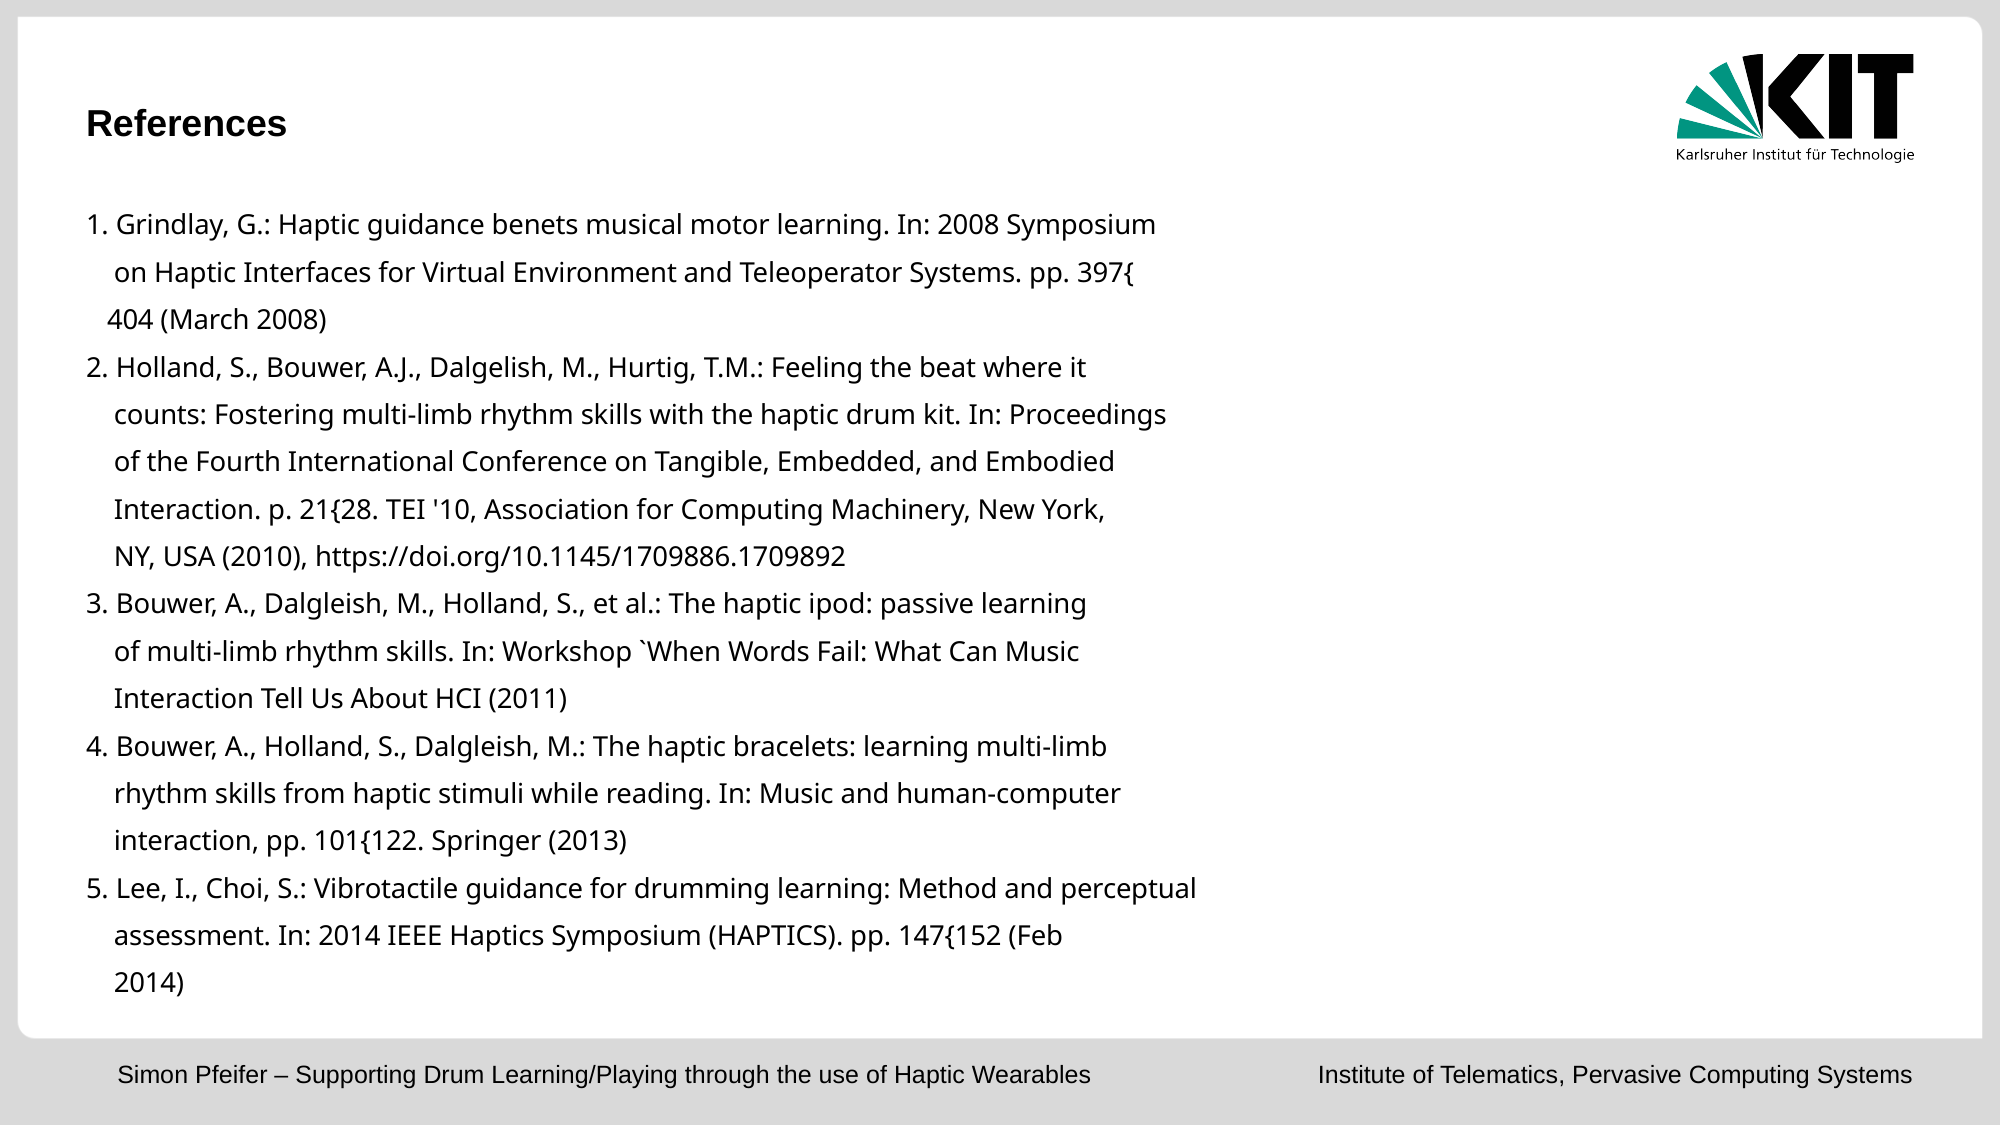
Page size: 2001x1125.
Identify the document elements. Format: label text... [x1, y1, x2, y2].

list 1. Grindlay, G.: Haptic guidance benets musical motor learning. In: 2008 Symposium on Haptic Interfaces for Virtual Environment and Teleoperator Systems. pp. 397{ 404 (March 2008) 2. Holland, S., Bouwer, A.J., Dalgelish, M., Hurtig, T.M.: Feeling the beat where it counts: Fostering multi-limb rhythm skills with the haptic drum kit. In: Proceedings of the Fourth International Conference on Tangible, Embedded, and Embodied Interaction. p. 21{28. TEI '10, Association for Computing Machinery, New York, NY, USA (2010), https://doi.org/10.1145/1709886.1709892 3. Bouwer, A., Dalgleish, M., Holland, S., et al.: The haptic ipod: passive learning of multi-limb rhythm skills. In: Workshop `When Words Fail: What Can Music Interaction Tell Us About HCI (2011) 4. Bouwer, A., Holland, S., Dalgleish, M.: The haptic bracelets: learning multi-limb rhythm skills from haptic stimuli while reading. In: Music and human-computer interaction, pp. 101{122. Springer (2013) 5. Lee, I., Choi, S.: Vibrotactile guidance for drumming learning: Method and perceptual assessment. In: 2014 IEEE Haptics Symposium (HAPTICS). pp. 147{152 (Feb 2014) [86, 208, 1914, 1004]
picture [0, 0, 2000, 1125]
title References [86, 71, 1592, 175]
